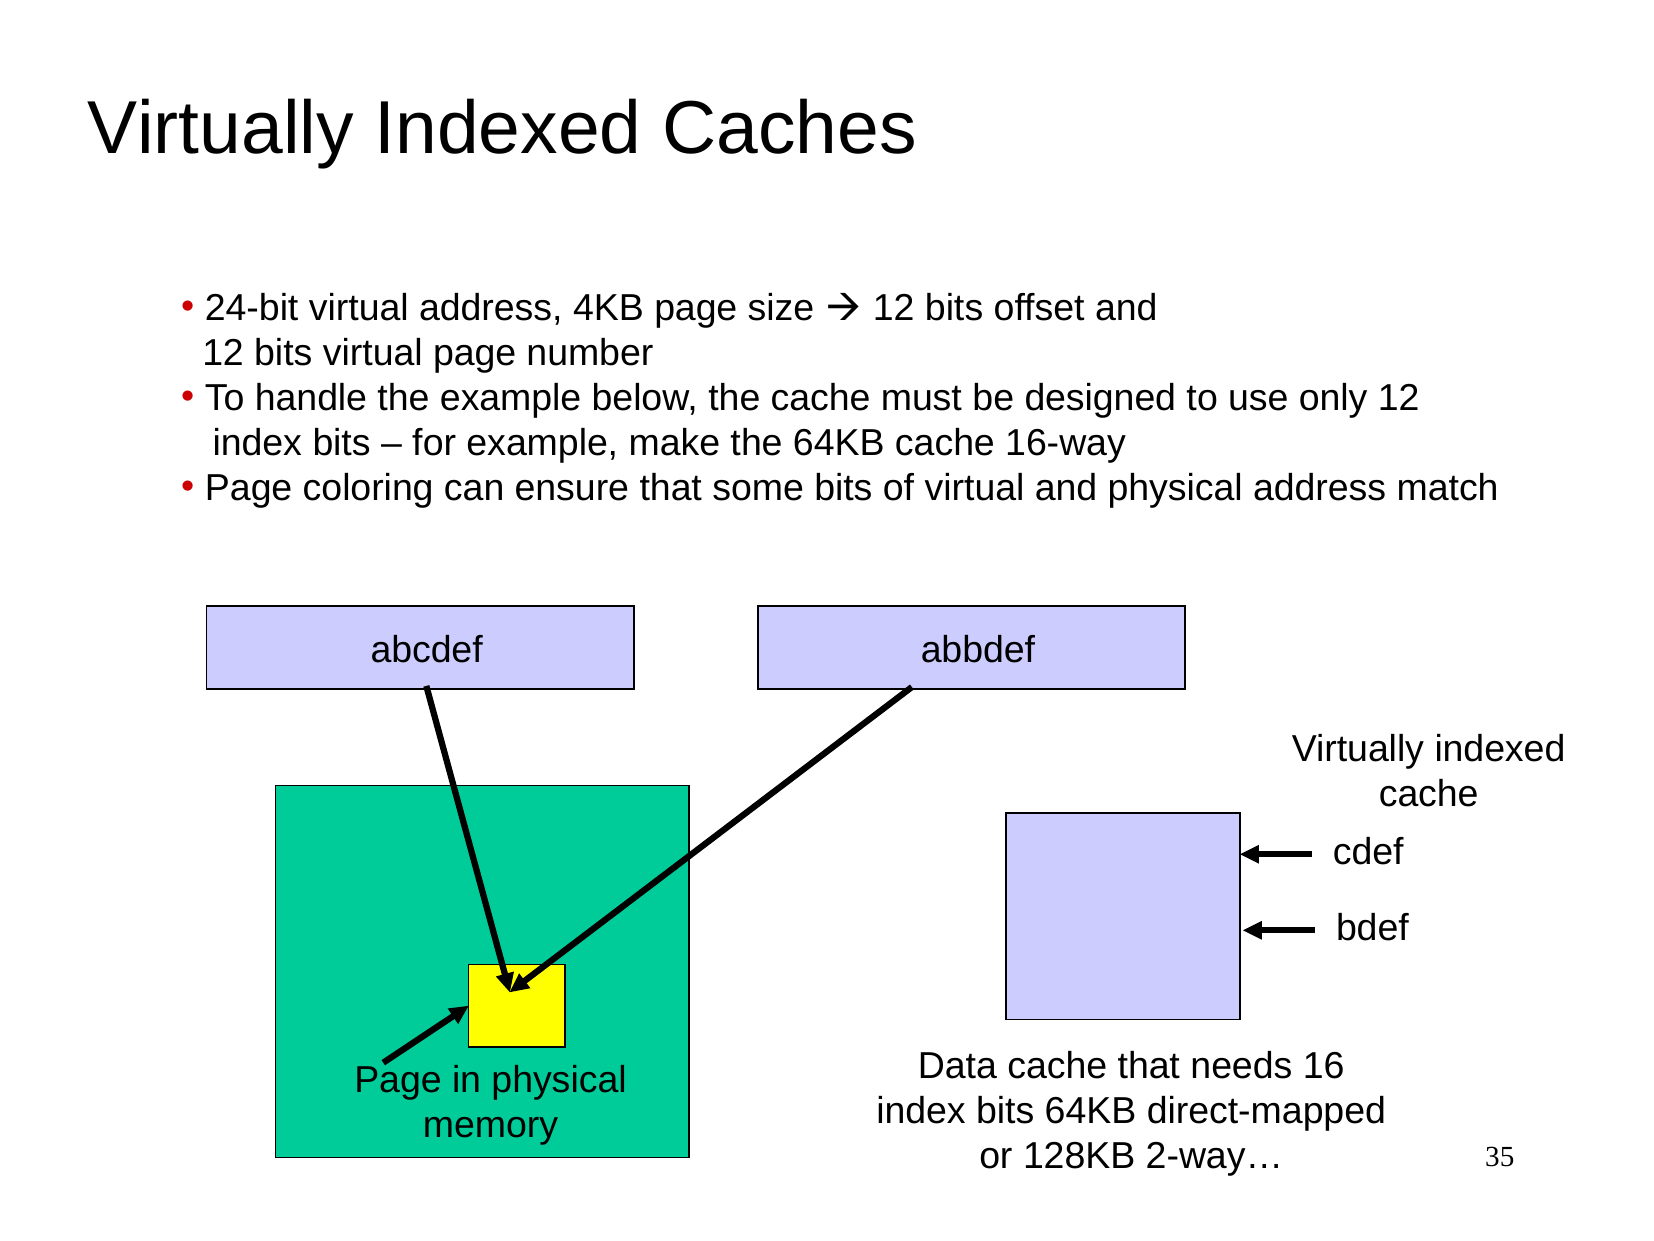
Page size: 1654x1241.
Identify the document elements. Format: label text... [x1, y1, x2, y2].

text_box 24-bit virtual address, 4KB page size  12 bits offset and 12 bits virtual page number To handle the example below, the cache must be designed to use only 12 index bits – for example, make the 64KB cache 16-way Page coloring can ensure that some bits of virtual and physical address match [166, 275, 1514, 516]
text_box [469, 965, 565, 1047]
text_box [1005, 812, 1241, 1020]
text_box Page in physical memory [326, 1047, 642, 1153]
text_box [506, 965, 539, 985]
text_box abbdef [757, 606, 1185, 689]
text_box Data cache that needs 16 index bits 64KB direct-mapped or 128KB 2-way… [848, 1033, 1401, 1184]
text_box abcdef [206, 606, 634, 689]
text_box Virtually Indexed Caches [72, 71, 933, 177]
text_box bdef [1308, 895, 1424, 957]
text_box cdef [1305, 822, 1419, 880]
text_box Virtually indexed cache [1263, 716, 1581, 822]
text_box [1185, 1129, 1530, 1213]
